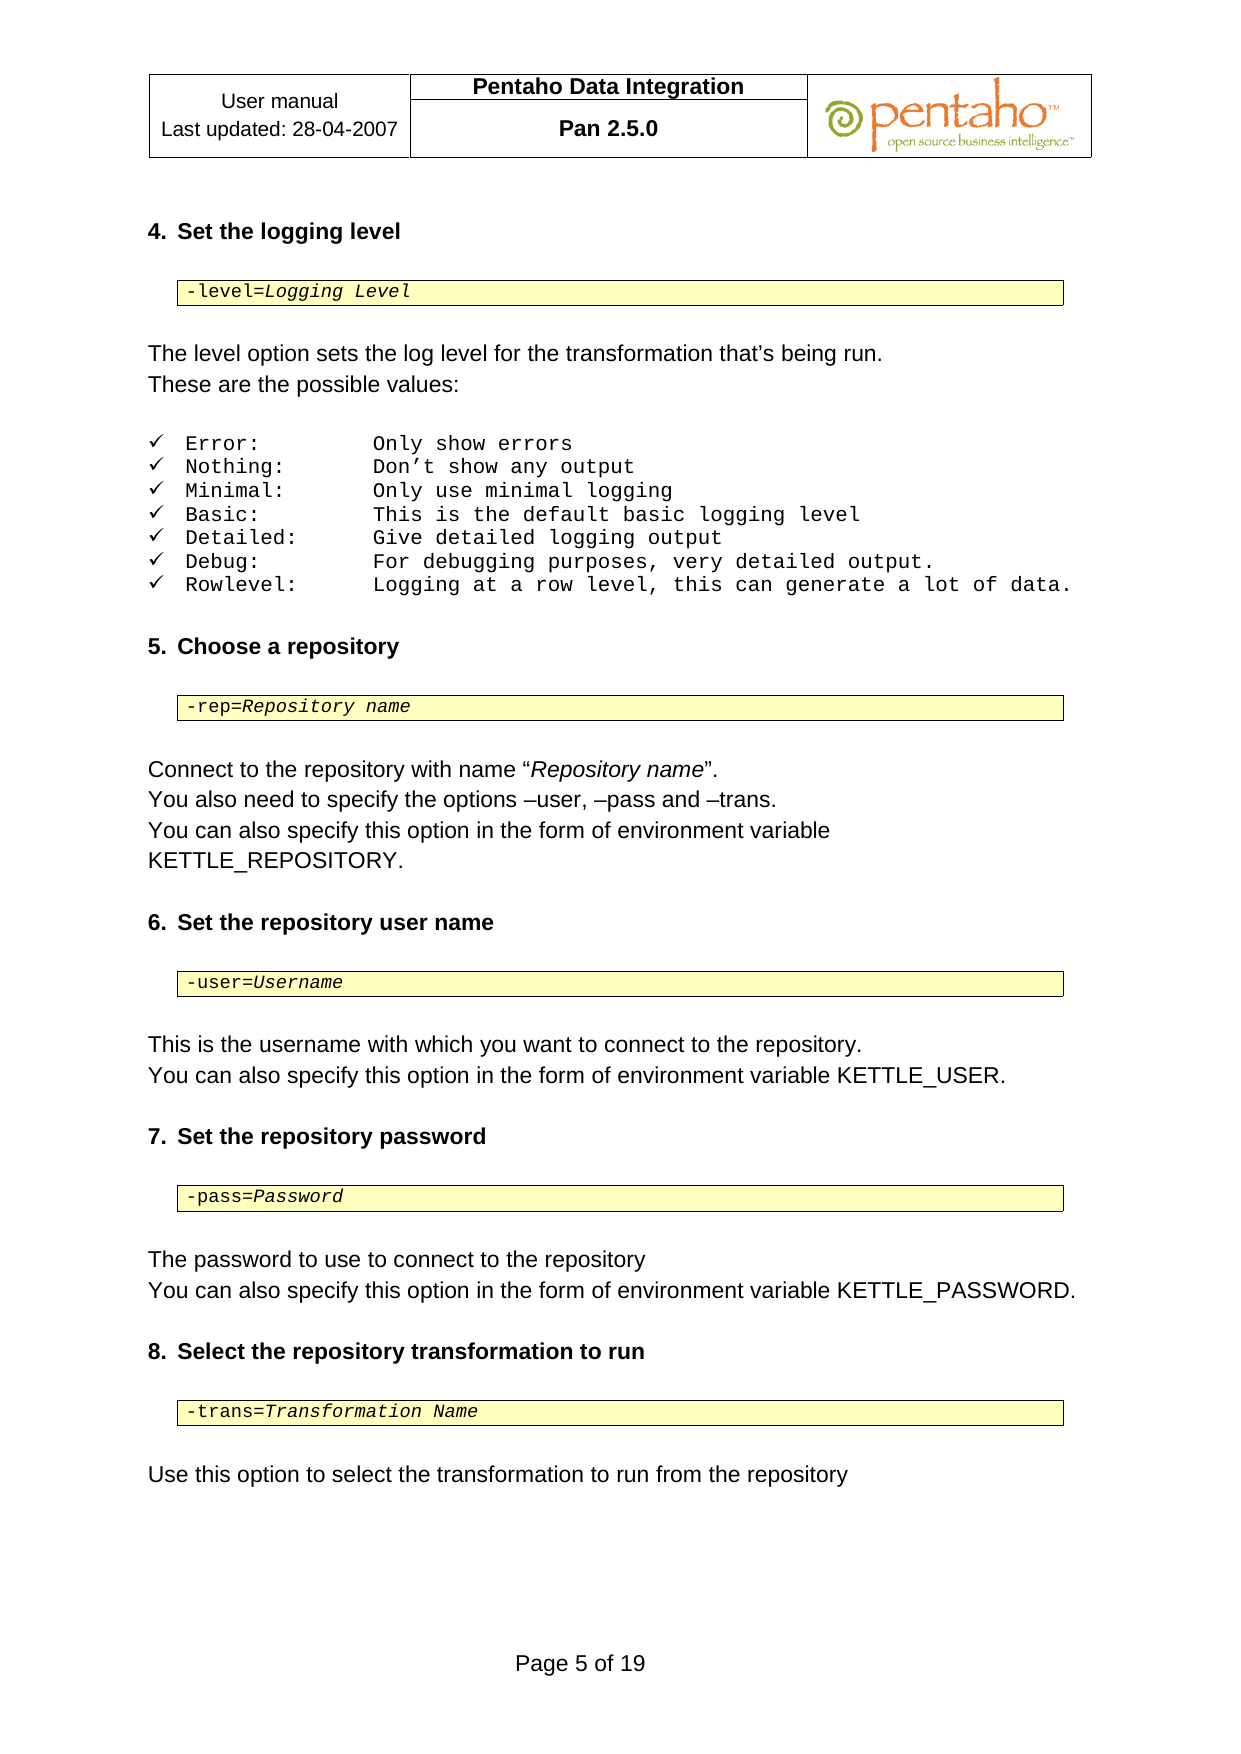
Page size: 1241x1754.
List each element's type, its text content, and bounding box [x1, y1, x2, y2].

list Choose a repository [148, 633, 1092, 659]
list Set the logging level [148, 218, 1092, 244]
list Nothing: Don’t show any output [148, 457, 1092, 480]
text The password to use to connect to the repository [148, 1247, 1092, 1272]
text You also need to specify the options –user, –pass and –trans. [148, 787, 1092, 812]
text -level=Logging Level [178, 281, 1063, 305]
text -trans=Transformation Name [178, 1401, 1063, 1425]
text The level option sets the log level for the transformation that’s being run. [148, 341, 1092, 367]
list Select the repository transformation to run [148, 1338, 1092, 1364]
text Connect to the repository with name “Repository name”. [148, 756, 1092, 782]
list Minimal: Only use minimal logging [148, 480, 1092, 504]
text This is the username with which you want to connect to the repository. [148, 1032, 1092, 1058]
list Error: Only show errors [148, 433, 1092, 457]
text -user=Username [178, 972, 1063, 996]
list Rowlevel: Logging at a row level, this can generate a lot of data. [148, 574, 1092, 598]
text You can also specify this option in the form of environment variable KETTLE_REPOSITORY. [148, 817, 1092, 874]
list Detailed: Give detailed logging output [148, 527, 1092, 551]
list Set the repository user name [148, 909, 1092, 935]
list Basic: This is the default basic logging level [148, 504, 1092, 527]
text You can also specify this option in the form of environment variable KETTLE_PASSWORD. [148, 1277, 1092, 1303]
text You can also specify this option in the form of environment variable KETTLE_USER. [148, 1063, 1092, 1088]
text These are the possible values: [148, 372, 1092, 397]
text Use this option to select the transformation to run from the repository [148, 1461, 1092, 1487]
text -pass=Password [178, 1186, 1063, 1211]
text -rep=Repository name [178, 696, 1063, 720]
list Set the repository password [148, 1124, 1092, 1149]
list Debug: For debugging purposes, very detailed output. [148, 551, 1092, 574]
